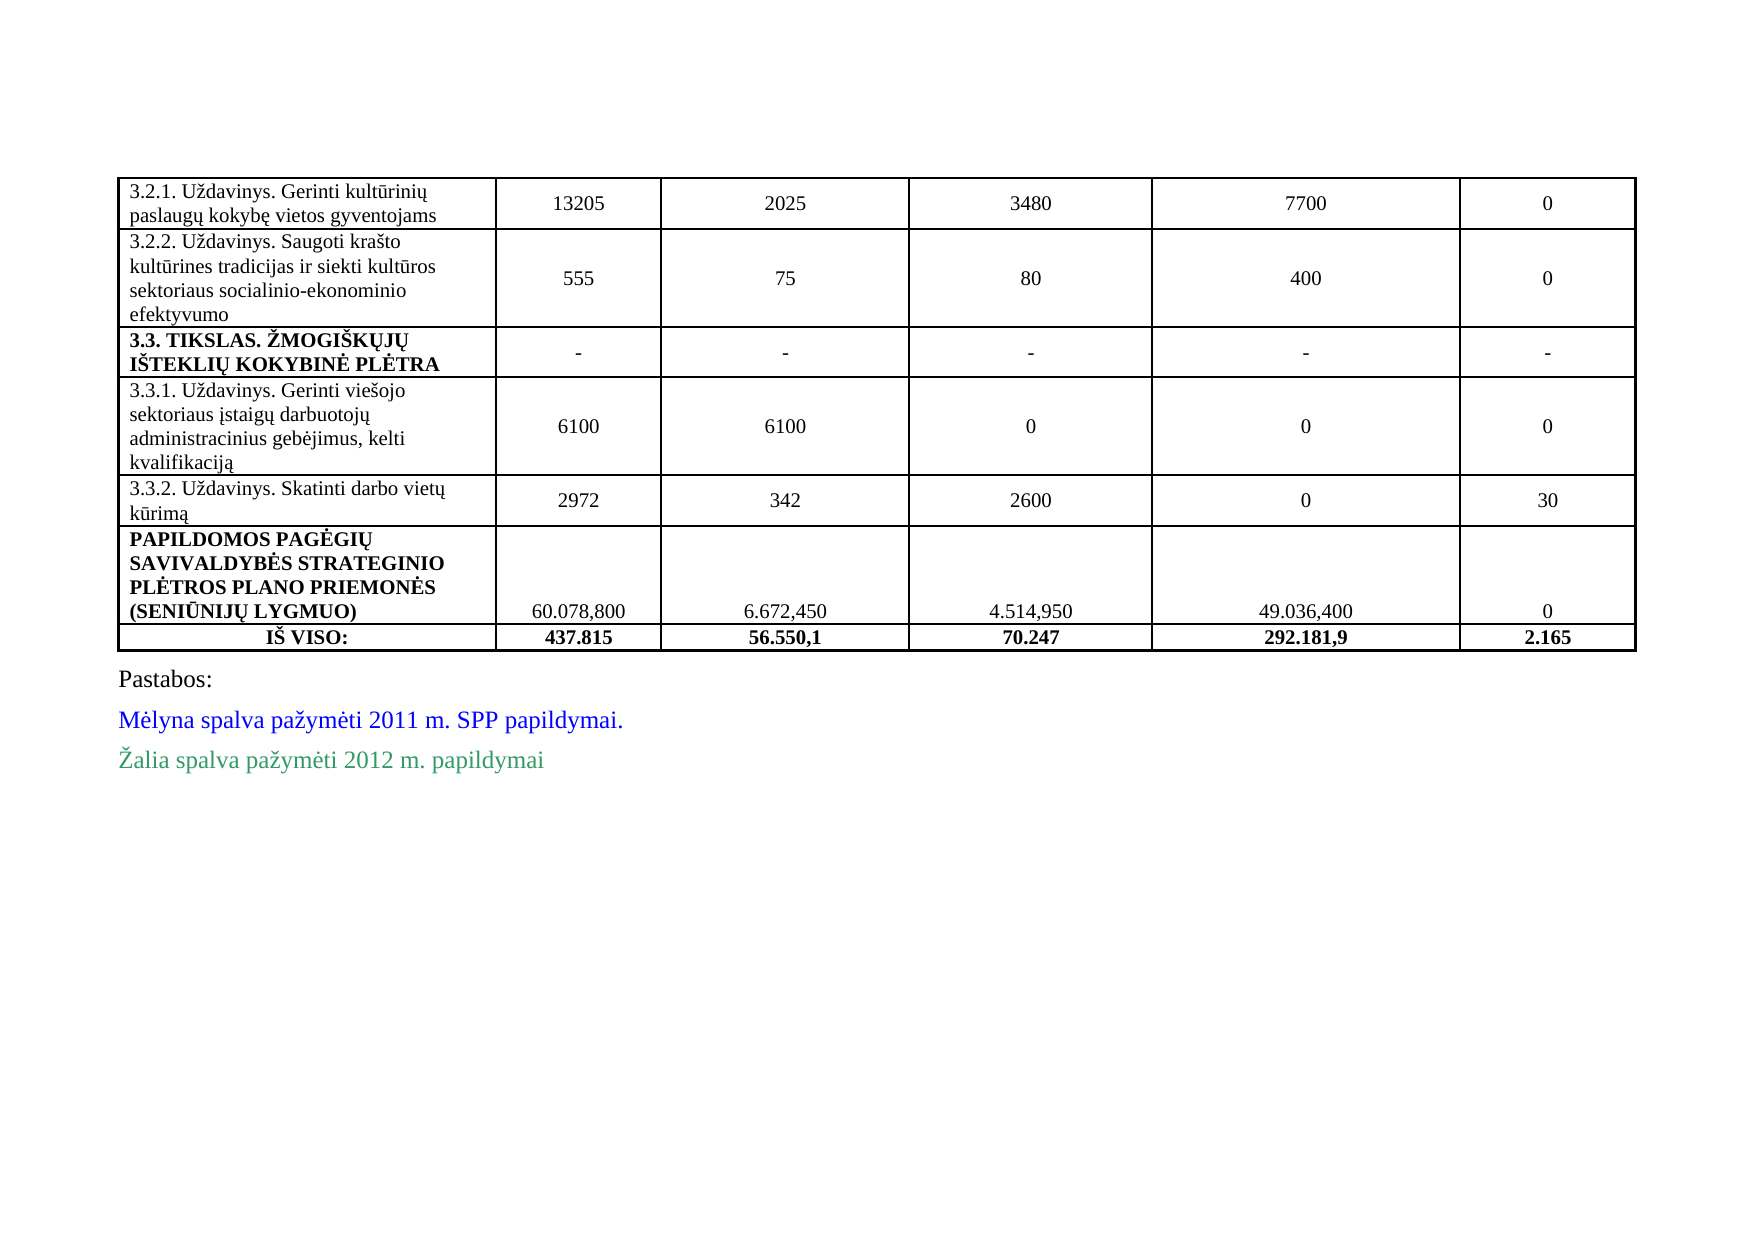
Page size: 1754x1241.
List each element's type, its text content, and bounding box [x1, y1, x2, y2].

table_cell - [1461, 328, 1634, 376]
table_cell 292.181,9 [1153, 625, 1459, 649]
table_cell 2.165 [1461, 625, 1634, 649]
text Žalia spalva pažymėti 2012 m. papildymai [118, 746, 1636, 774]
table_cell 2025 [662, 179, 908, 227]
table_cell 0 [1461, 378, 1634, 474]
table_cell 75 [662, 230, 908, 326]
table_cell 400 [1153, 230, 1459, 326]
table_cell 0 [1153, 378, 1459, 474]
table_cell 56.550,1 [662, 625, 908, 649]
table_cell - [497, 328, 660, 376]
table_cell IŠ VISO: [120, 625, 495, 649]
table_cell 6100 [497, 378, 660, 474]
table_cell 0 [1461, 230, 1634, 326]
table_cell - [910, 328, 1151, 376]
table_cell 0 [1461, 527, 1634, 623]
table_cell 3.3.2. Uždavinys. Skatinti darbo vietų kūrimą [120, 476, 495, 524]
table_cell 80 [910, 230, 1151, 326]
table_cell 3.3.1. Uždavinys. Gerinti viešojo sektoriaus įstaigų darbuotojų administracinius gebėjimus, kelti kvalifikaciją [120, 378, 495, 474]
table_cell 7700 [1153, 179, 1459, 227]
table_cell 4.514,950 [910, 527, 1151, 623]
table_cell 0 [1153, 476, 1459, 524]
text Pastabos: [118, 664, 1636, 693]
table_cell 0 [1461, 179, 1634, 227]
table_cell 13205 [497, 179, 660, 227]
table_cell 3.3. TIKSLAS. Žmogiškųjų išteklių kokybinė plėtra [120, 328, 495, 376]
table_cell 342 [662, 476, 908, 524]
table_cell 60.078,800 [497, 527, 660, 623]
table_cell 30 [1461, 476, 1634, 524]
table_cell 70.247 [910, 625, 1151, 649]
table_cell 3.2.2. Uždavinys. Saugoti krašto kultūrines tradicijas ir siekti kultūros sektoriaus socialinio-ekonominio efektyvumo [120, 230, 495, 326]
table_cell 555 [497, 230, 660, 326]
table_cell 437.815 [497, 625, 660, 649]
table_cell - [1153, 328, 1459, 376]
table_cell 49.036,400 [1153, 527, 1459, 623]
table_cell 2972 [497, 476, 660, 524]
table_cell - [662, 328, 908, 376]
table_cell 0 [910, 378, 1151, 474]
table_cell 3480 [910, 179, 1151, 227]
table_cell 2600 [910, 476, 1151, 524]
text Mėlyna spalva pažymėti 2011 m. SPP papildymai. [118, 705, 1636, 733]
table_cell 6100 [662, 378, 908, 474]
table_cell PAPILDOMOS PAGĖGIŲ SAVIVALDYBĖS STRATEGINIO PLĖTROS PLANO PRIEMONĖS (SENIŪNIJŲ LYGMUO) [120, 527, 495, 623]
table_cell 6.672,450 [662, 527, 908, 623]
table_cell 3.2.1. Uždavinys. Gerinti kultūrinių paslaugų kokybę vietos gyventojams [120, 179, 495, 227]
